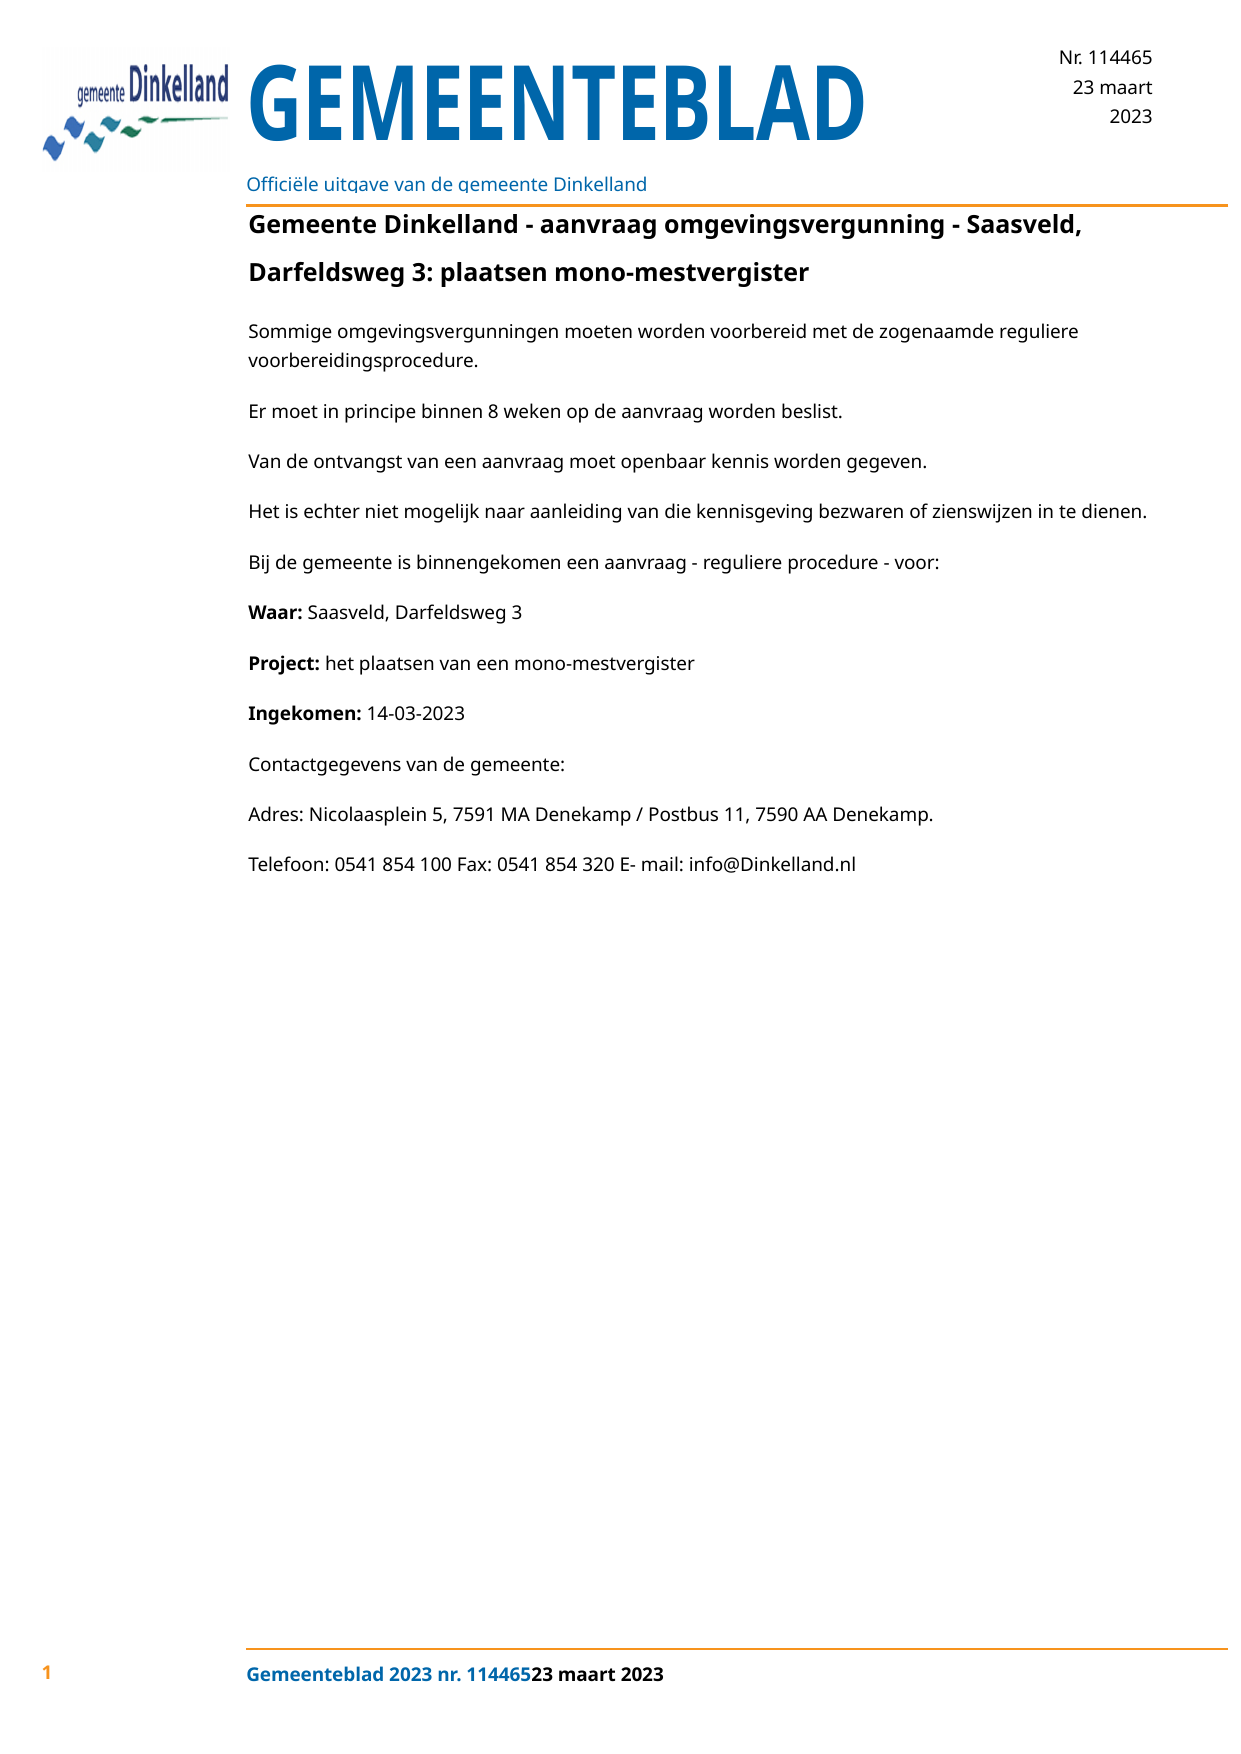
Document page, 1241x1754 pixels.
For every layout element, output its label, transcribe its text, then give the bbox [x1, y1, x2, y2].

text Telefoon: 0541 854 100 Fax: 0541 854 320 E- mail: info@Dinkelland.nl [248, 852, 1152, 877]
text Het is echter niet mogelijk naar aanleiding van die kennisgeving bezwaren of zienswijzen in te dienen. [248, 499, 1152, 524]
text Contactgegevens van de gemeente: [248, 751, 1152, 777]
text Van de ontvangst van een aanvraag moet openbaar kennis worden gegeven. [248, 448, 1152, 474]
text Ingekomen: 14-03-2023 [248, 700, 1152, 726]
text Waar: Saasveld, Darfeldsweg 3 [248, 599, 1152, 625]
text Adres: Nicolaasplein 5, 7591 MA Denekamp / Postbus 11, 7590 AA Denekamp. [248, 801, 1152, 827]
text Gemeente Dinkelland - aanvraag omgevingsvergunning - Saasveld, Darfeldsweg 3: plaatsen mono-mestvergister [248, 207, 1152, 288]
text Sommige omgevingsvergunningen moeten worden voorbereid met de zogenaamde reguliere voorbereidingsprocedure. [248, 318, 1152, 373]
text Er moet in principe binnen 8 weken op de aanvraag worden beslist. [248, 398, 1152, 424]
text Project: het plaatsen van een mono-mestvergister [248, 650, 1152, 676]
picture [41, 47, 231, 172]
text Bij de gemeente is binnengekomen een aanvraag - reguliere procedure - voor: [248, 549, 1152, 575]
